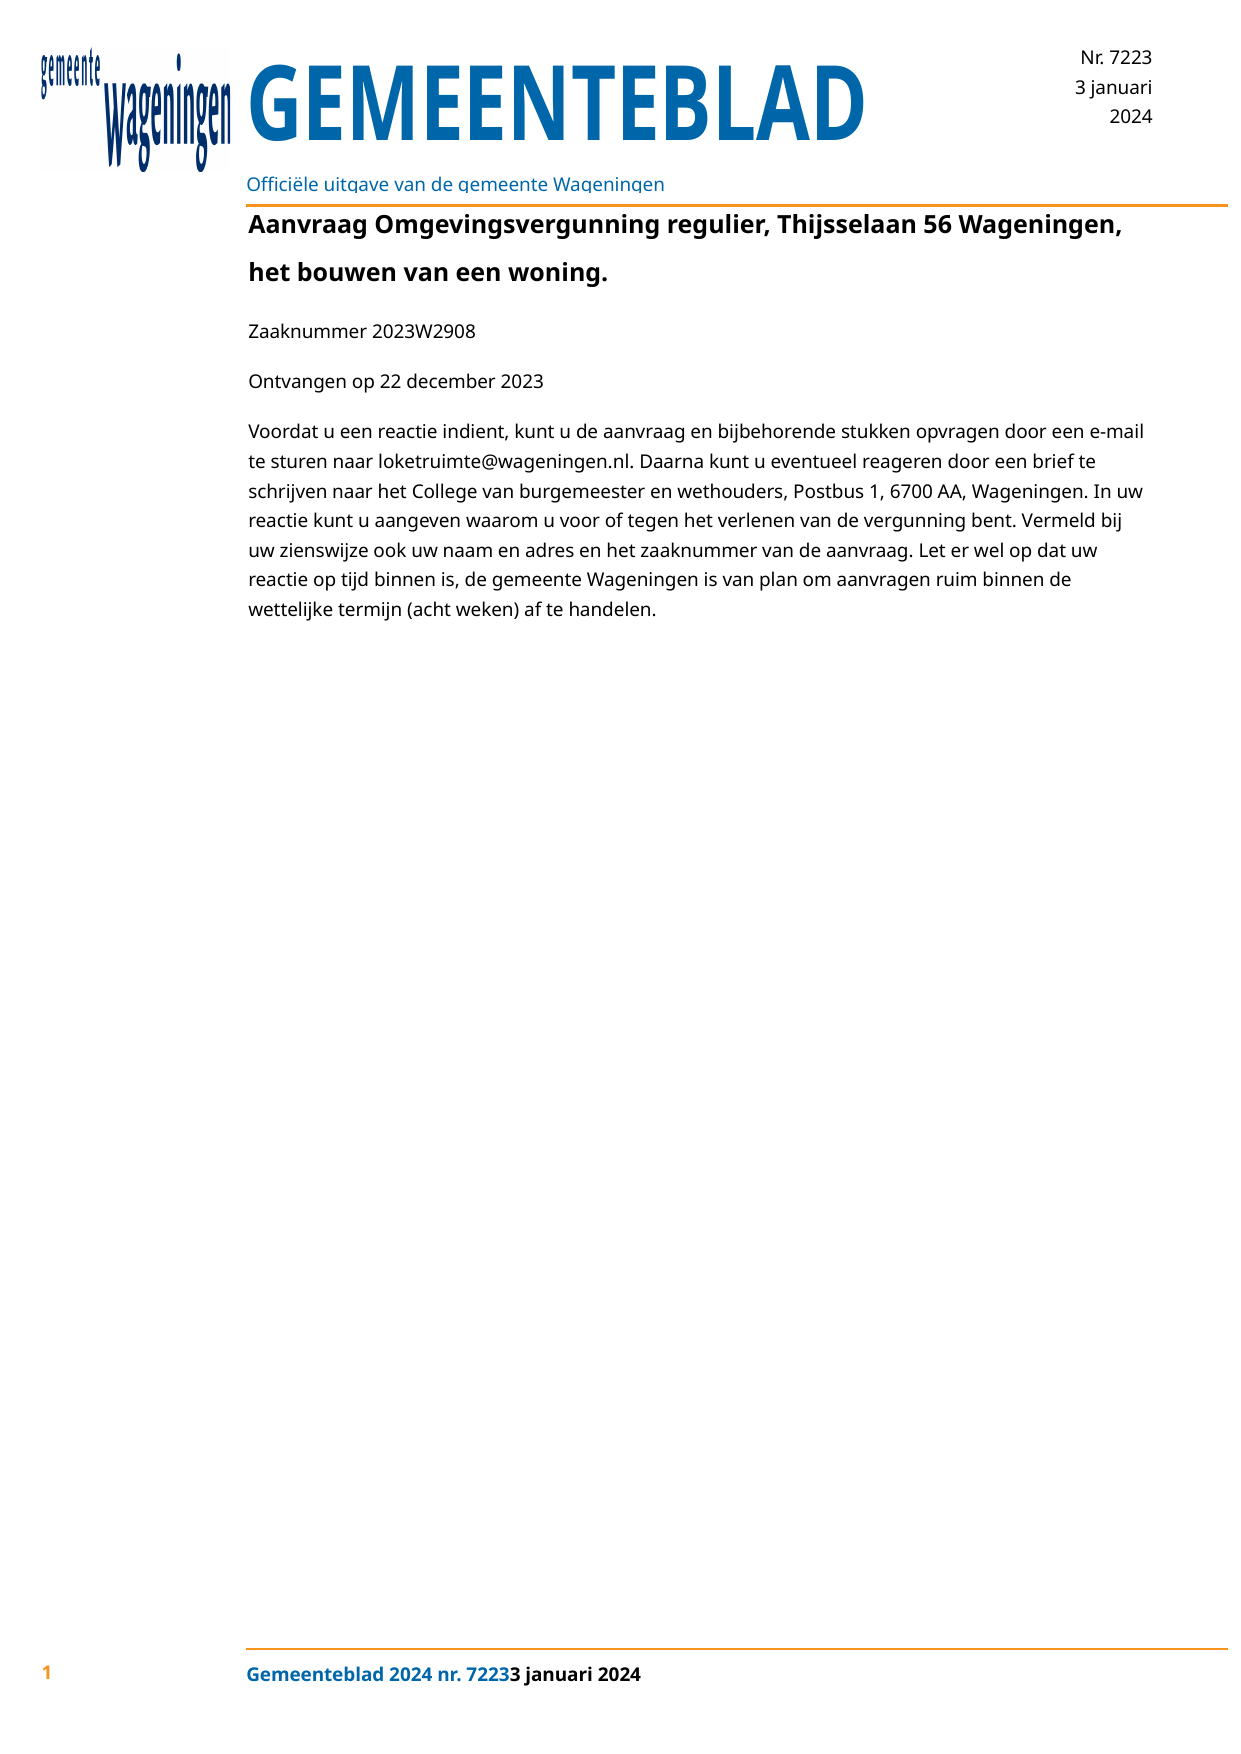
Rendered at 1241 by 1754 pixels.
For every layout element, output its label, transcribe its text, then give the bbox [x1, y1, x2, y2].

text Aanvraag Omgevingsvergunning regulier, Thijsselaan 56 Wageningen, het bouwen van een woning. [248, 207, 1152, 288]
picture [41, 47, 231, 172]
text Voordat u een reactie indient, kunt u de aanvraag en bijbehorende stukken opvragen door een e-mail te sturen naar loketruimte@wageningen.nl. Daarna kunt u eventueel reageren door een brief te schrijven naar het College van burgemeester en wethouders, Postbus 1, 6700 AA, Wageningen. In uw reactie kunt u aangeven waarom u voor of tegen het verlenen van de vergunning bent. Vermeld bij uw zienswijze ook uw naam en adres en het zaaknummer van de aanvraag. Let er wel op dat uw reactie op tijd binnen is, de gemeente Wageningen is van plan om aanvragen ruim binnen de wettelijke termijn (acht weken) af te handelen. [248, 419, 1152, 622]
text Ontvangen op 22 december 2023 [248, 368, 1152, 394]
text Zaaknummer 2023W2908 [248, 318, 1152, 344]
